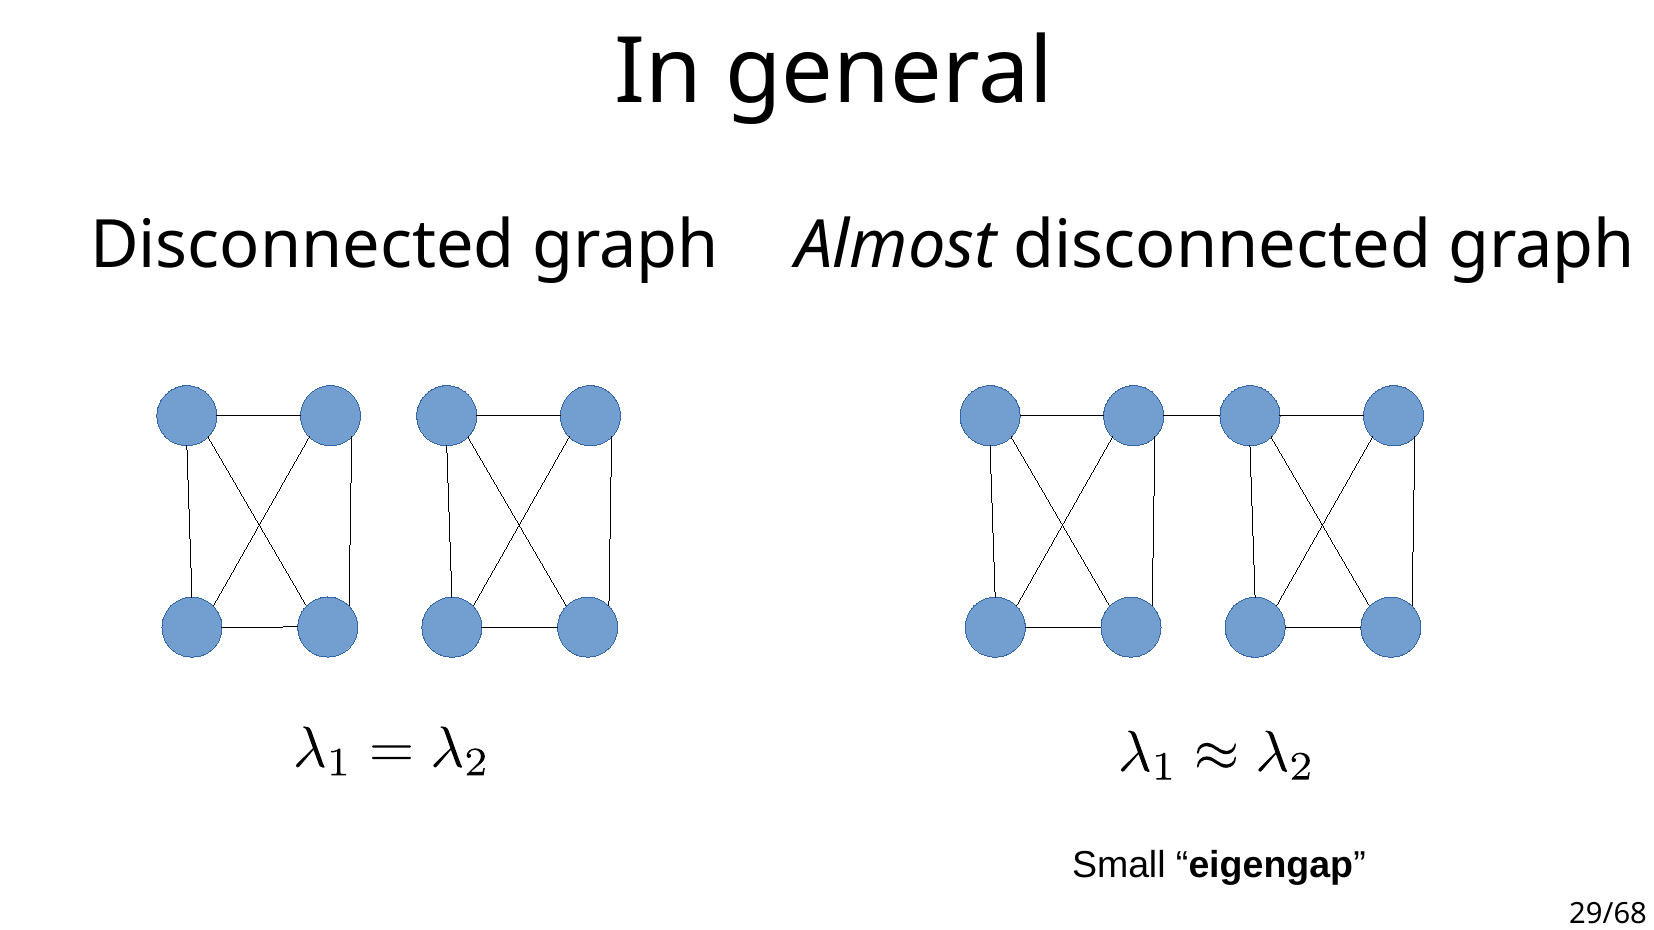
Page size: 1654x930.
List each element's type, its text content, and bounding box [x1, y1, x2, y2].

text_box [1225, 597, 1286, 658]
list Disconnected graph [90, 195, 795, 916]
list Almost disconnected graph [795, 195, 1653, 916]
text_box [156, 385, 217, 446]
text_box [557, 597, 618, 658]
text_box [421, 597, 482, 658]
text_box [1363, 385, 1424, 446]
text_box [1117, 730, 1313, 780]
text_box [161, 597, 223, 658]
text_box [960, 385, 1021, 446]
text_box [300, 385, 361, 446]
text_box [560, 385, 621, 446]
text_box [1103, 385, 1164, 446]
text_box [965, 597, 1026, 658]
text_box [297, 596, 358, 658]
text_box [1219, 385, 1281, 446]
text_box [292, 726, 488, 776]
text_box [1360, 597, 1421, 658]
title In general [90, 0, 1579, 135]
text_box [416, 385, 477, 446]
text_box Small “eigengap” [1057, 835, 1508, 893]
text_box [1100, 597, 1162, 658]
